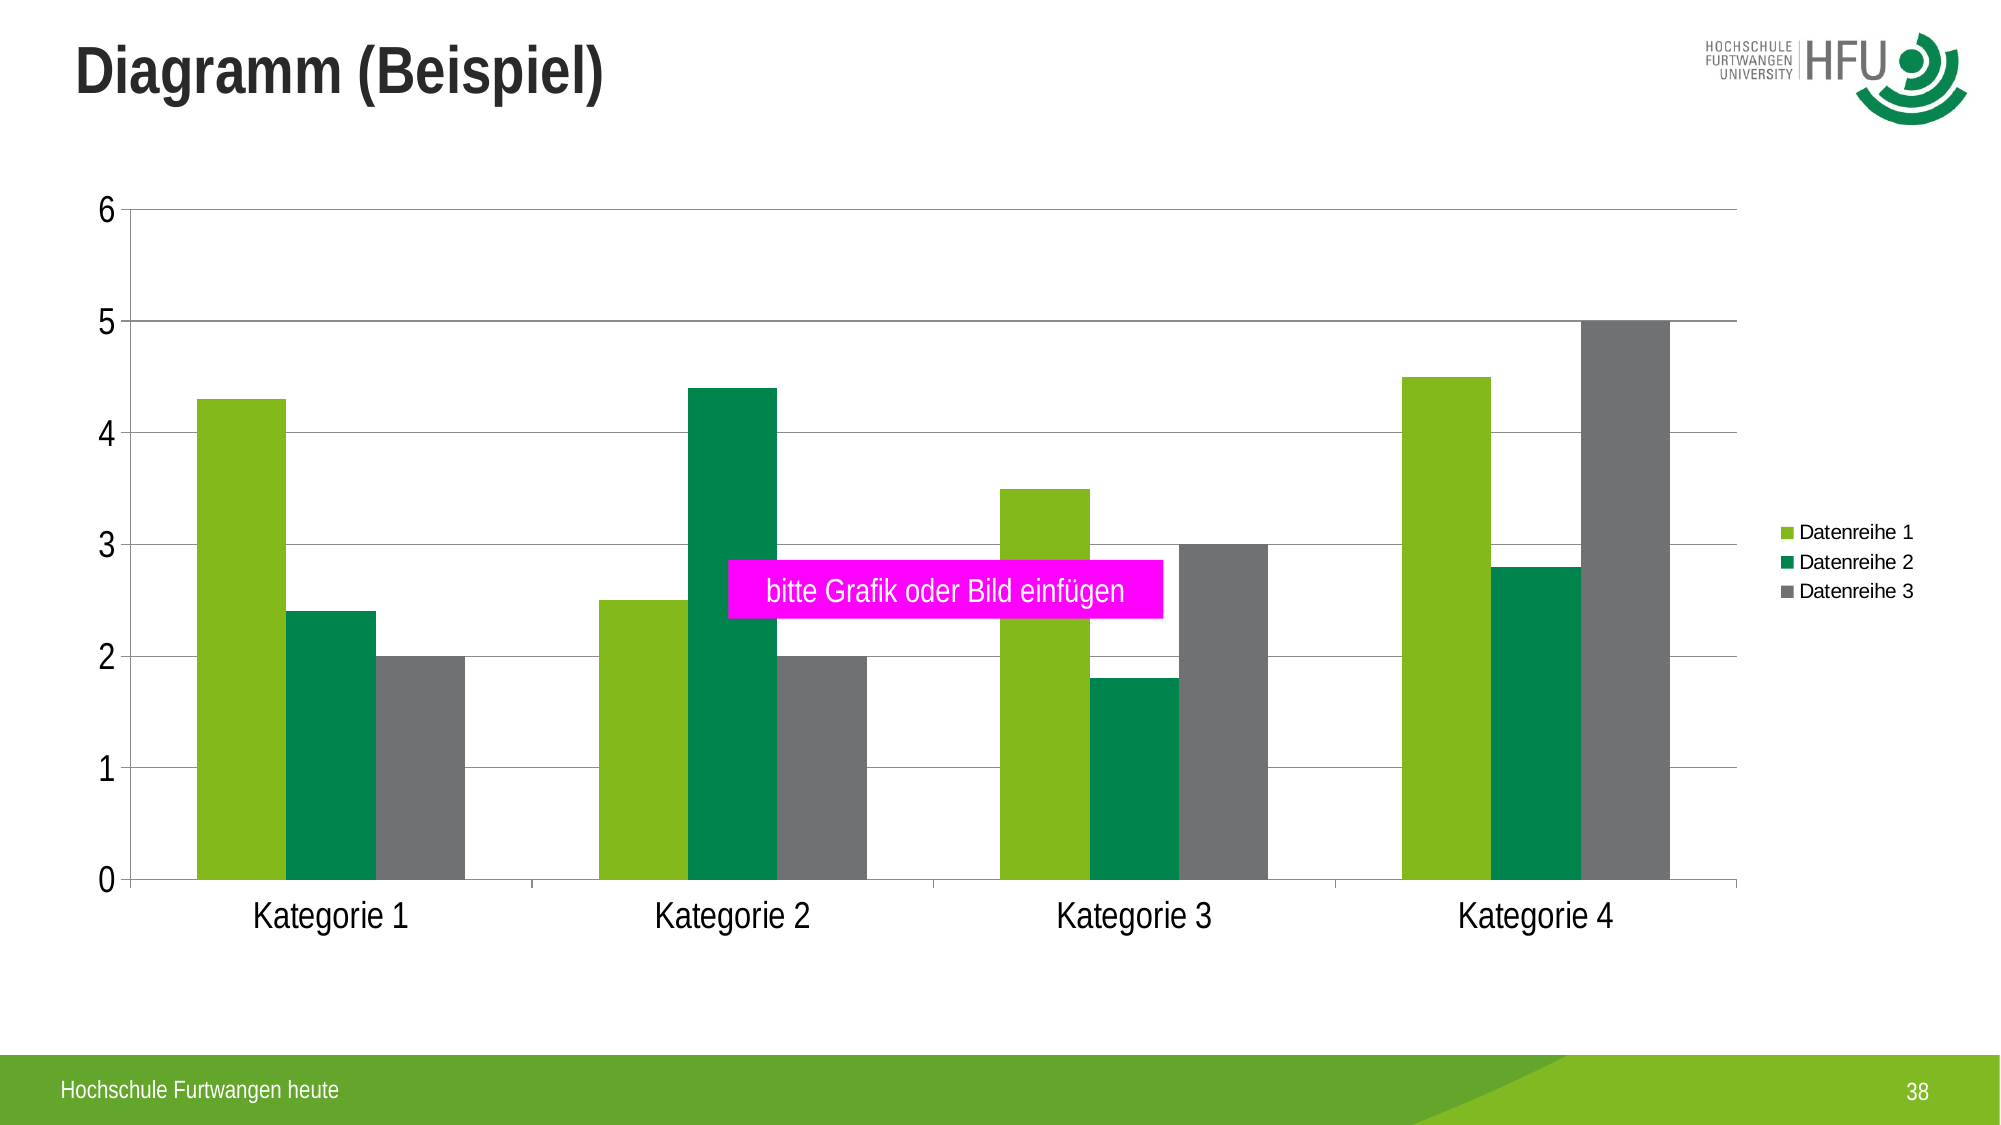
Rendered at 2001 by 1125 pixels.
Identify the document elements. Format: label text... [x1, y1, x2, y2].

text_box Diagramm (Beispiel) [60, 28, 1591, 102]
text_box bitte Grafik oder Bild einfügen [728, 559, 1164, 619]
text_box [1672, 1057, 1945, 1124]
chart [60, 172, 1933, 953]
picture [1689, 19, 1981, 137]
text_box Hochschule Furtwangen heute [60, 1058, 985, 1119]
picture [0, 1055, 2000, 1125]
